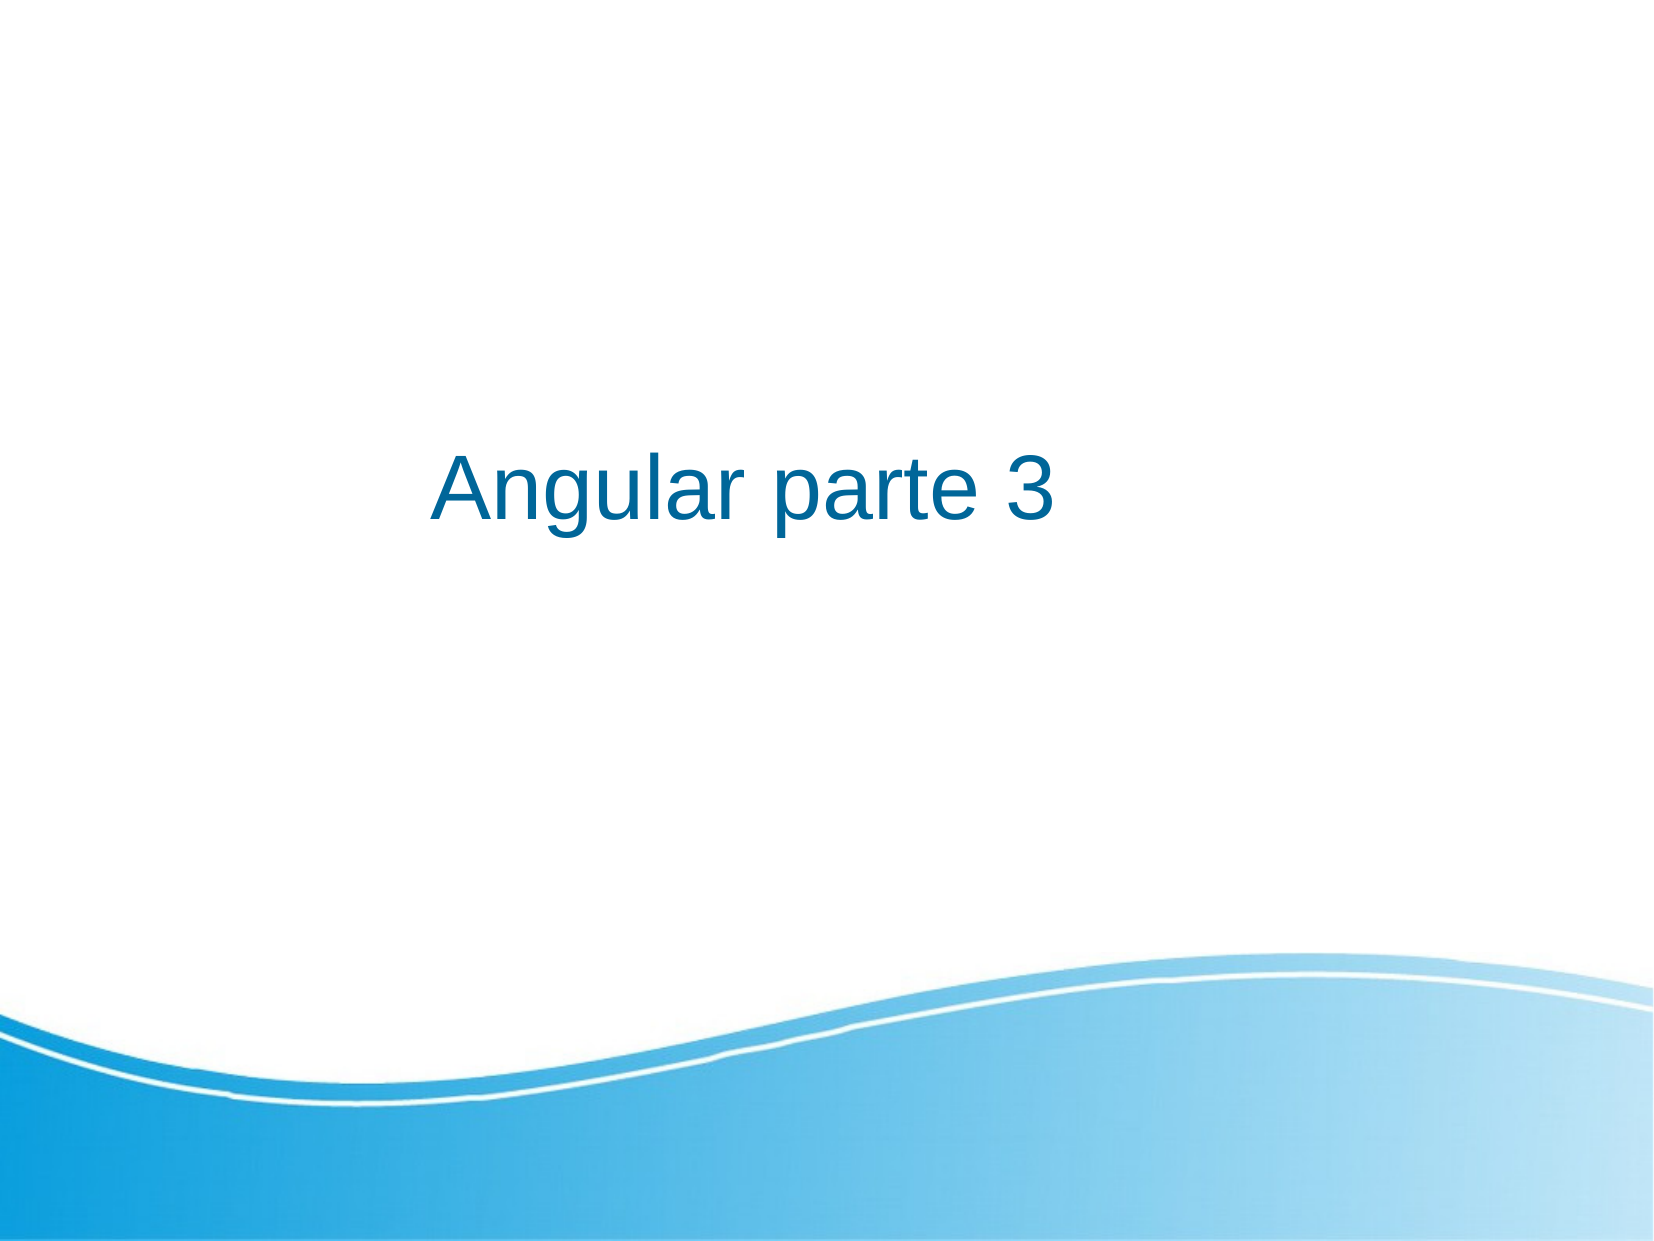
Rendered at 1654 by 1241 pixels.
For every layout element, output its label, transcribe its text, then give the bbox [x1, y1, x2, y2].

picture [0, 952, 1654, 1241]
picture [85, 1053, 95, 1059]
title Angular parte 3 [0, 384, 1489, 592]
